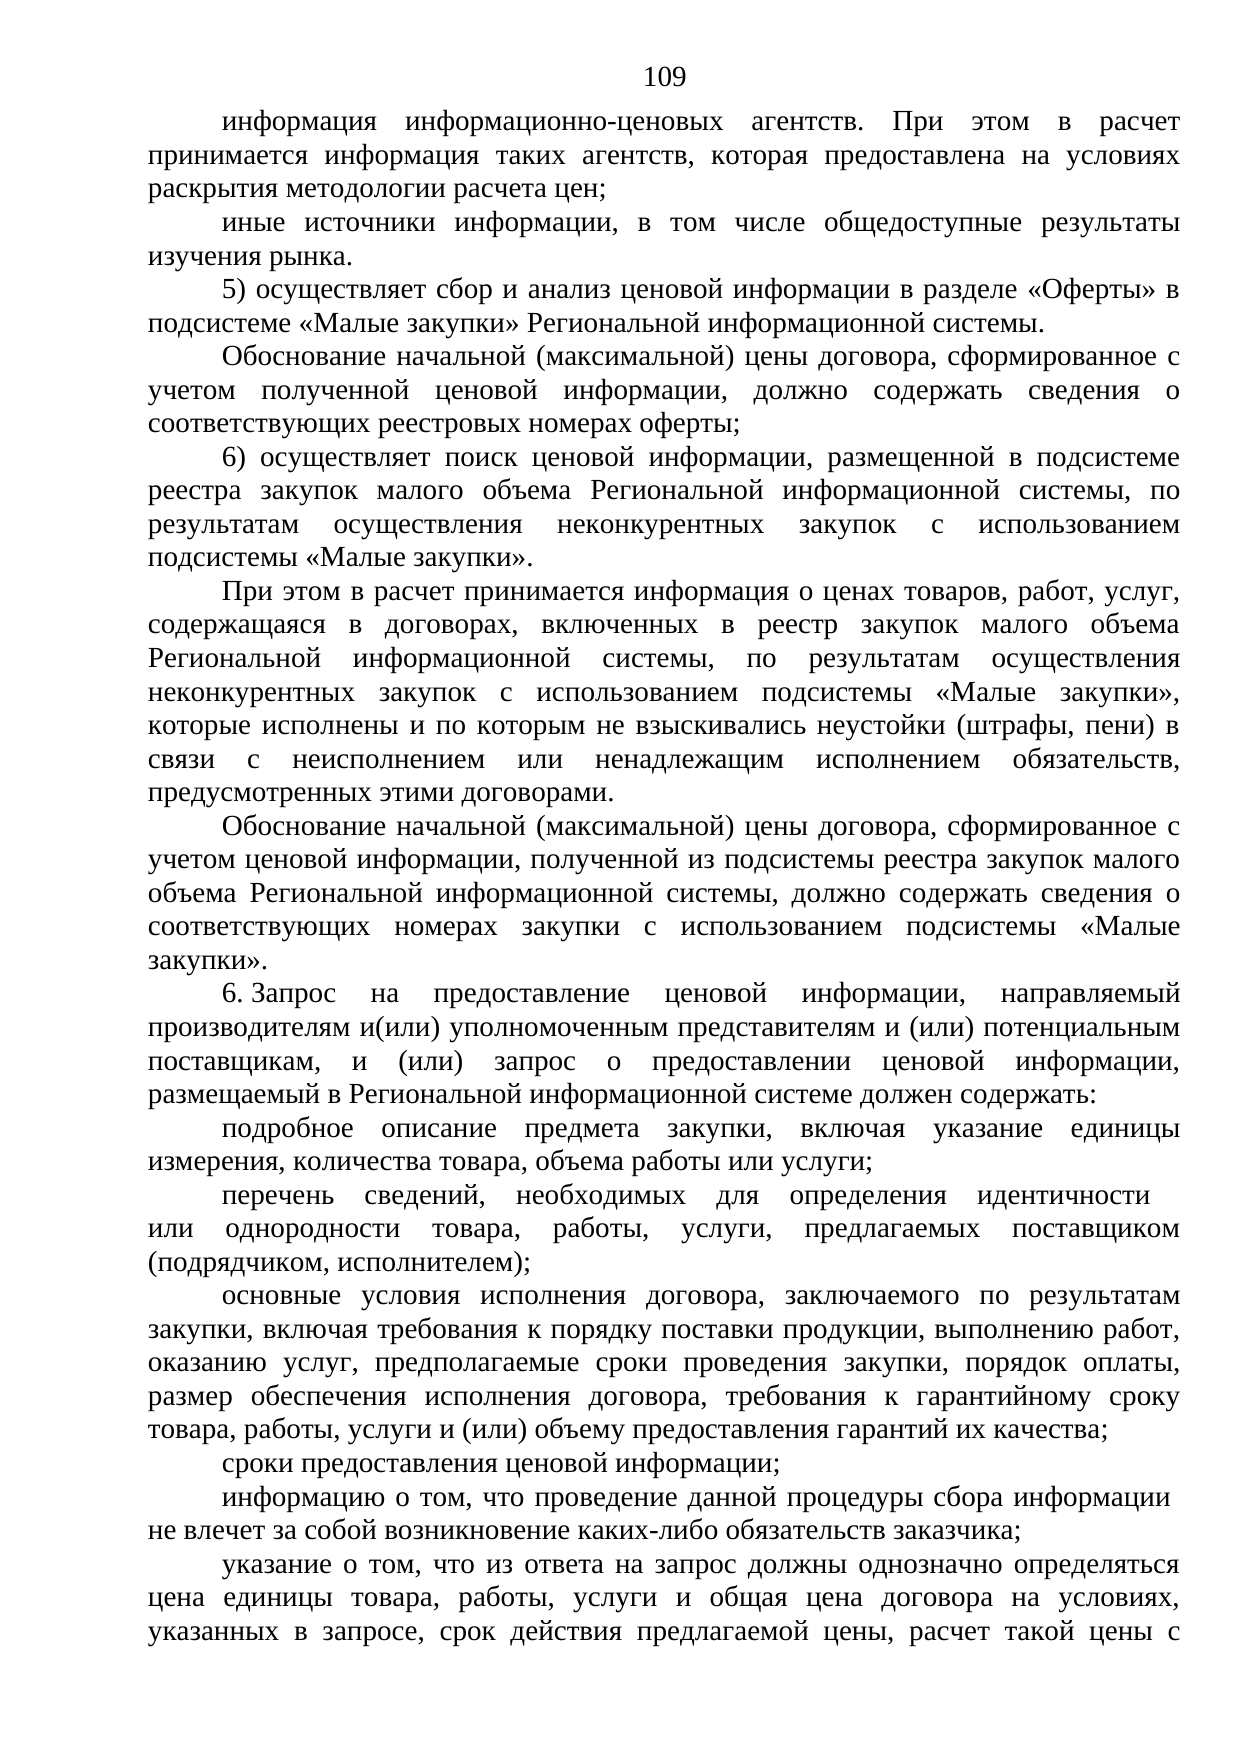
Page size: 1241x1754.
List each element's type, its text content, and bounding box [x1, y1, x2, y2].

text иные источники информации, в том числе общедоступные результаты изучения рынка. [148, 204, 1181, 271]
text информация информационно-ценовых агентств. При этом в расчет принимается информация таких агентств, которая предоставлена на условиях раскрытия методологии расчета цен; [148, 103, 1181, 204]
text сроки предоставления ценовой информации; [148, 1445, 1181, 1479]
text основные условия исполнения договора, заключаемого по результатам закупки, включая требования к порядку поставки продукции, выполнению работ, оказанию услуг, предполагаемые сроки проведения закупки, порядок оплаты, размер обеспечения исполнения договора, требования к гарантийному сроку товара, работы, услуги и (или) объему предоставления гарантий их качества; [148, 1277, 1181, 1445]
text Обоснование начальной (максимальной) цены договора, сформированное с учетом ценовой информации, полученной из подсистемы реестра закупок малого объема Региональной информационной системы, должно содержать сведения о соответствующих номерах закупки с использованием подсистемы «Малые закупки». [148, 808, 1181, 976]
text Обоснование начальной (максимальной) цены договора, сформированное с учетом полученной ценовой информации, должно содержать сведения о соответствующих реестровых номерах оферты; [148, 338, 1181, 439]
text указание о том, что из ответа на запрос должны однозначно определяться цена единицы товара, работы, услуги и общая цена договора на условиях, указанных в запросе, срок действия предлагаемой цены, расчет такой цены с [148, 1546, 1181, 1646]
text перечень сведений, необходимых для определения идентичности или однородности товара, работы, услуги, предлагаемых поставщиком (подрядчиком, исполнителем); [148, 1177, 1181, 1277]
text 6. Запрос на предоставление ценовой информации, направляемый производителям и(или) уполномоченным представителям и (или) потенциальным поставщикам, и (или) запрос о предоставлении ценовой информации, размещаемый в Региональной информационной системе должен содержать: [148, 976, 1181, 1110]
text При этом в расчет принимается информация о ценах товаров, работ, услуг, содержащаяся в договорах, включенных в реестр закупок малого объема Региональной информационной системы, по результатам осуществления неконкурентных закупок с использованием подсистемы «Малые закупки», которые исполнены и по которым не взыскивались неустойки (штрафы, пени) в связи с неисполнением или ненадлежащим исполнением обязательств, предусмотренных этими договорами. [148, 573, 1181, 808]
text 6) осуществляет поиск ценовой информации, размещенной в подсистеме реестра закупок малого объема Региональной информационной системы, по результатам осуществления неконкурентных закупок с использованием подсистемы «Малые закупки». [148, 439, 1181, 573]
text 5) осуществляет сбор и анализ ценовой информации в разделе «Оферты» в подсистеме «Малые закупки» Региональной информационной системы. [148, 271, 1181, 338]
text информацию о том, что проведение данной процедуры сбора информации не влечет за собой возникновение каких-либо обязательств заказчика; [148, 1479, 1181, 1546]
text подробное описание предмета закупки, включая указание единицы измерения, количества товара, объема работы или услуги; [148, 1110, 1181, 1177]
